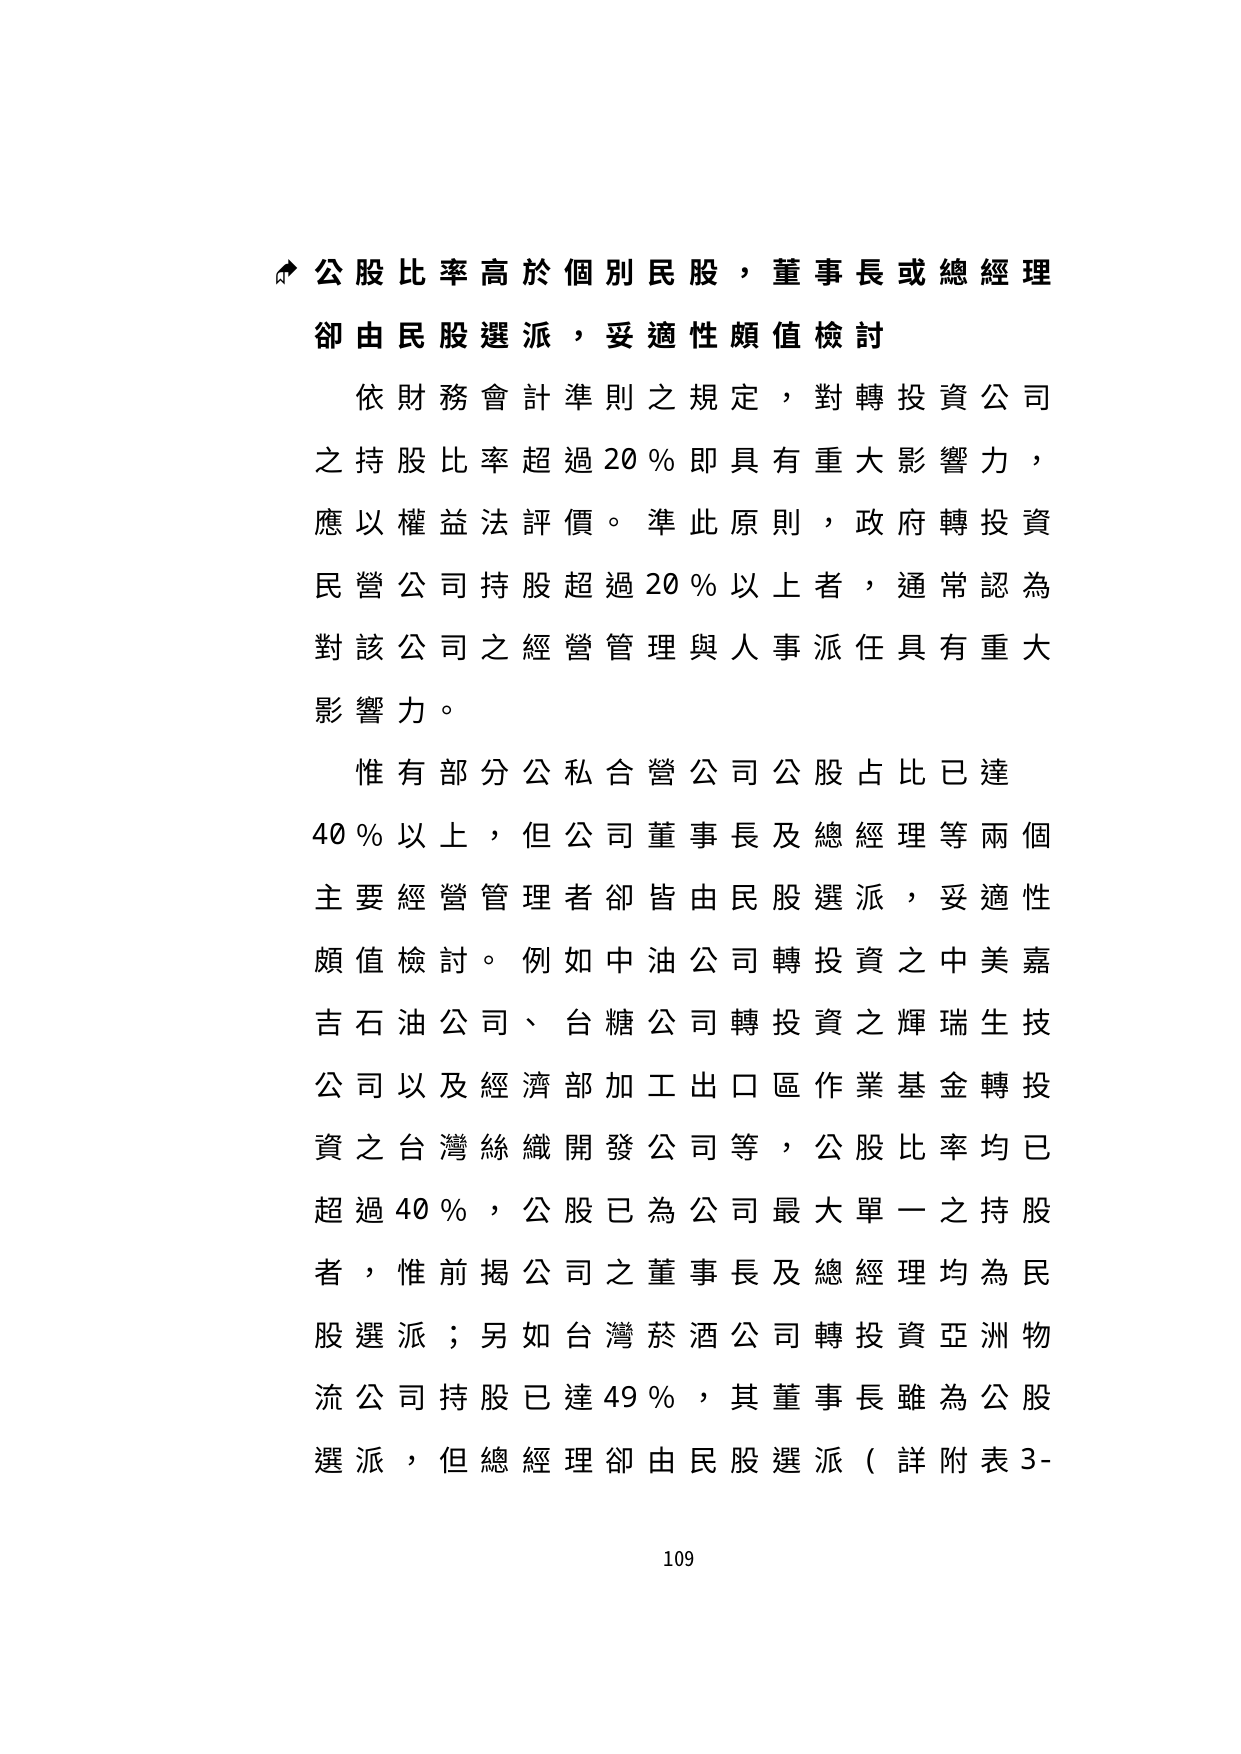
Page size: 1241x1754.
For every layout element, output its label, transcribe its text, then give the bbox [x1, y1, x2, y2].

text 惟有部分公私合營公司公股占比已達40％以上，但公司董事長及總經理等兩個主要經營管理者卻皆由民股選派，妥適性頗值檢討。例如中油公司轉投資之中美嘉吉石油公司、台糖公司轉投資之輝瑞生技公司以及經濟部加工出口區作業基金轉投資之台灣絲織開發公司等，公股比率均已超過40％，公股已為公司最大單一之持股者，惟前揭公司之董事長及總經理均為民股選派；另如台灣菸酒公司轉投資亞洲物流公司持股已達49％，其董事長雖為公股選派，但總經理卻由民股選派(詳附表3- [271, 729, 1058, 1479]
text 公股比率高於個別民股，董事長或總經理卻由民股選派，妥適性頗值檢討 [242, 229, 1058, 354]
text 依財務會計準則之規定，對轉投資公司之持股比率超過20％即具有重大影響力，應以權益法評價。準此原則，政府轉投資民營公司持股超過20％以上者，通常認為對該公司之經營管理與人事派任具有重大影響力。 [271, 354, 1058, 729]
